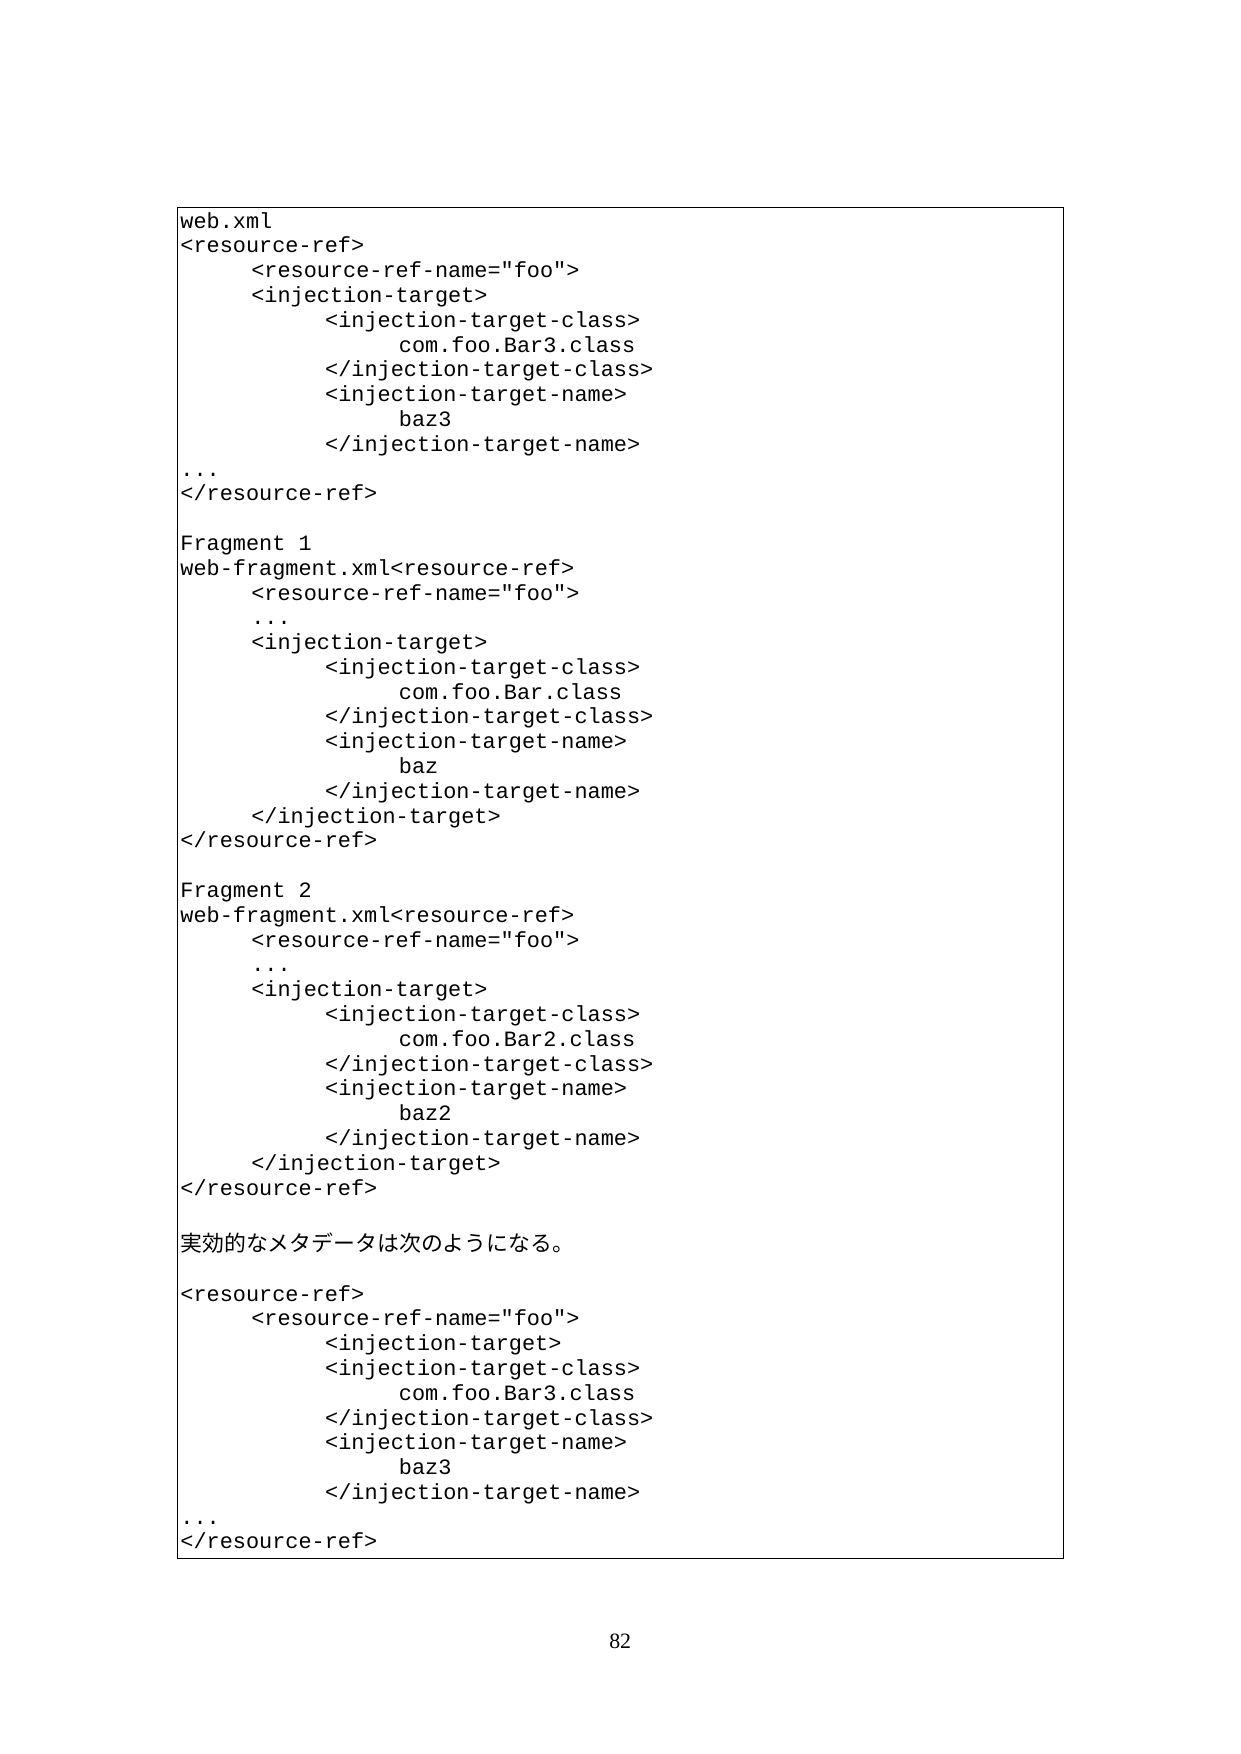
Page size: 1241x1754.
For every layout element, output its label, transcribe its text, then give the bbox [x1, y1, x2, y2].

text <resource-ref-name="foo"> [178, 926, 1063, 951]
text web-fragment.xml<resource-ref> [178, 901, 1063, 926]
text <resource-ref-name="foo"> [178, 1304, 1063, 1329]
text baz [178, 752, 1063, 777]
text <resource-ref> [178, 1280, 1063, 1304]
text web-fragment.xml<resource-ref> [178, 554, 1063, 579]
text </injection-target> [178, 1149, 1063, 1174]
text </injection-target-class> [178, 1050, 1063, 1074]
text ... [178, 603, 1063, 628]
text </injection-target-name> [178, 777, 1063, 802]
text </injection-target-name> [178, 1124, 1063, 1149]
text com.foo.Bar2.class [178, 1025, 1063, 1050]
text ... [178, 1503, 1063, 1528]
text </resource-ref> [178, 479, 1063, 507]
text <injection-target> [178, 975, 1063, 1000]
text baz2 [178, 1099, 1063, 1124]
text baz3 [178, 1453, 1063, 1478]
text </injection-target-name> [178, 430, 1063, 455]
text web.xml [178, 208, 1063, 232]
text <injection-target-name> [178, 380, 1063, 405]
text ... [178, 455, 1063, 479]
text <resource-ref> [178, 232, 1063, 256]
text ... [178, 951, 1063, 975]
text </resource-ref> [178, 1528, 1063, 1558]
text <injection-target-class> [178, 1354, 1063, 1379]
text <injection-target> [178, 1329, 1063, 1354]
text Fragment 1 [178, 529, 1063, 554]
text </injection-target-class> [178, 1404, 1063, 1428]
text <resource-ref-name="foo"> [178, 579, 1063, 603]
text Fragment 2 [178, 876, 1063, 901]
text </resource-ref> [178, 1174, 1063, 1201]
text com.foo.Bar.class [178, 678, 1063, 703]
text <resource-ref-name="foo"> [178, 256, 1063, 281]
text com.foo.Bar3.class [178, 331, 1063, 356]
text </injection-target-class> [178, 703, 1063, 727]
text </injection-target> [178, 802, 1063, 827]
text baz3 [178, 405, 1063, 430]
text <injection-target> [178, 281, 1063, 306]
text </injection-target-name> [178, 1478, 1063, 1503]
text <injection-target-class> [178, 306, 1063, 331]
text <injection-target-class> [178, 1000, 1063, 1025]
text <injection-target-class> [178, 653, 1063, 678]
text <injection-target-name> [178, 1428, 1063, 1453]
text <injection-target> [178, 628, 1063, 653]
text </injection-target-class> [178, 356, 1063, 380]
text <injection-target-name> [178, 1074, 1063, 1099]
text 実効的なメタデータは次のようになる。 [178, 1223, 1063, 1258]
text com.foo.Bar3.class [178, 1379, 1063, 1404]
text </resource-ref> [178, 827, 1063, 854]
text <injection-target-name> [178, 727, 1063, 752]
